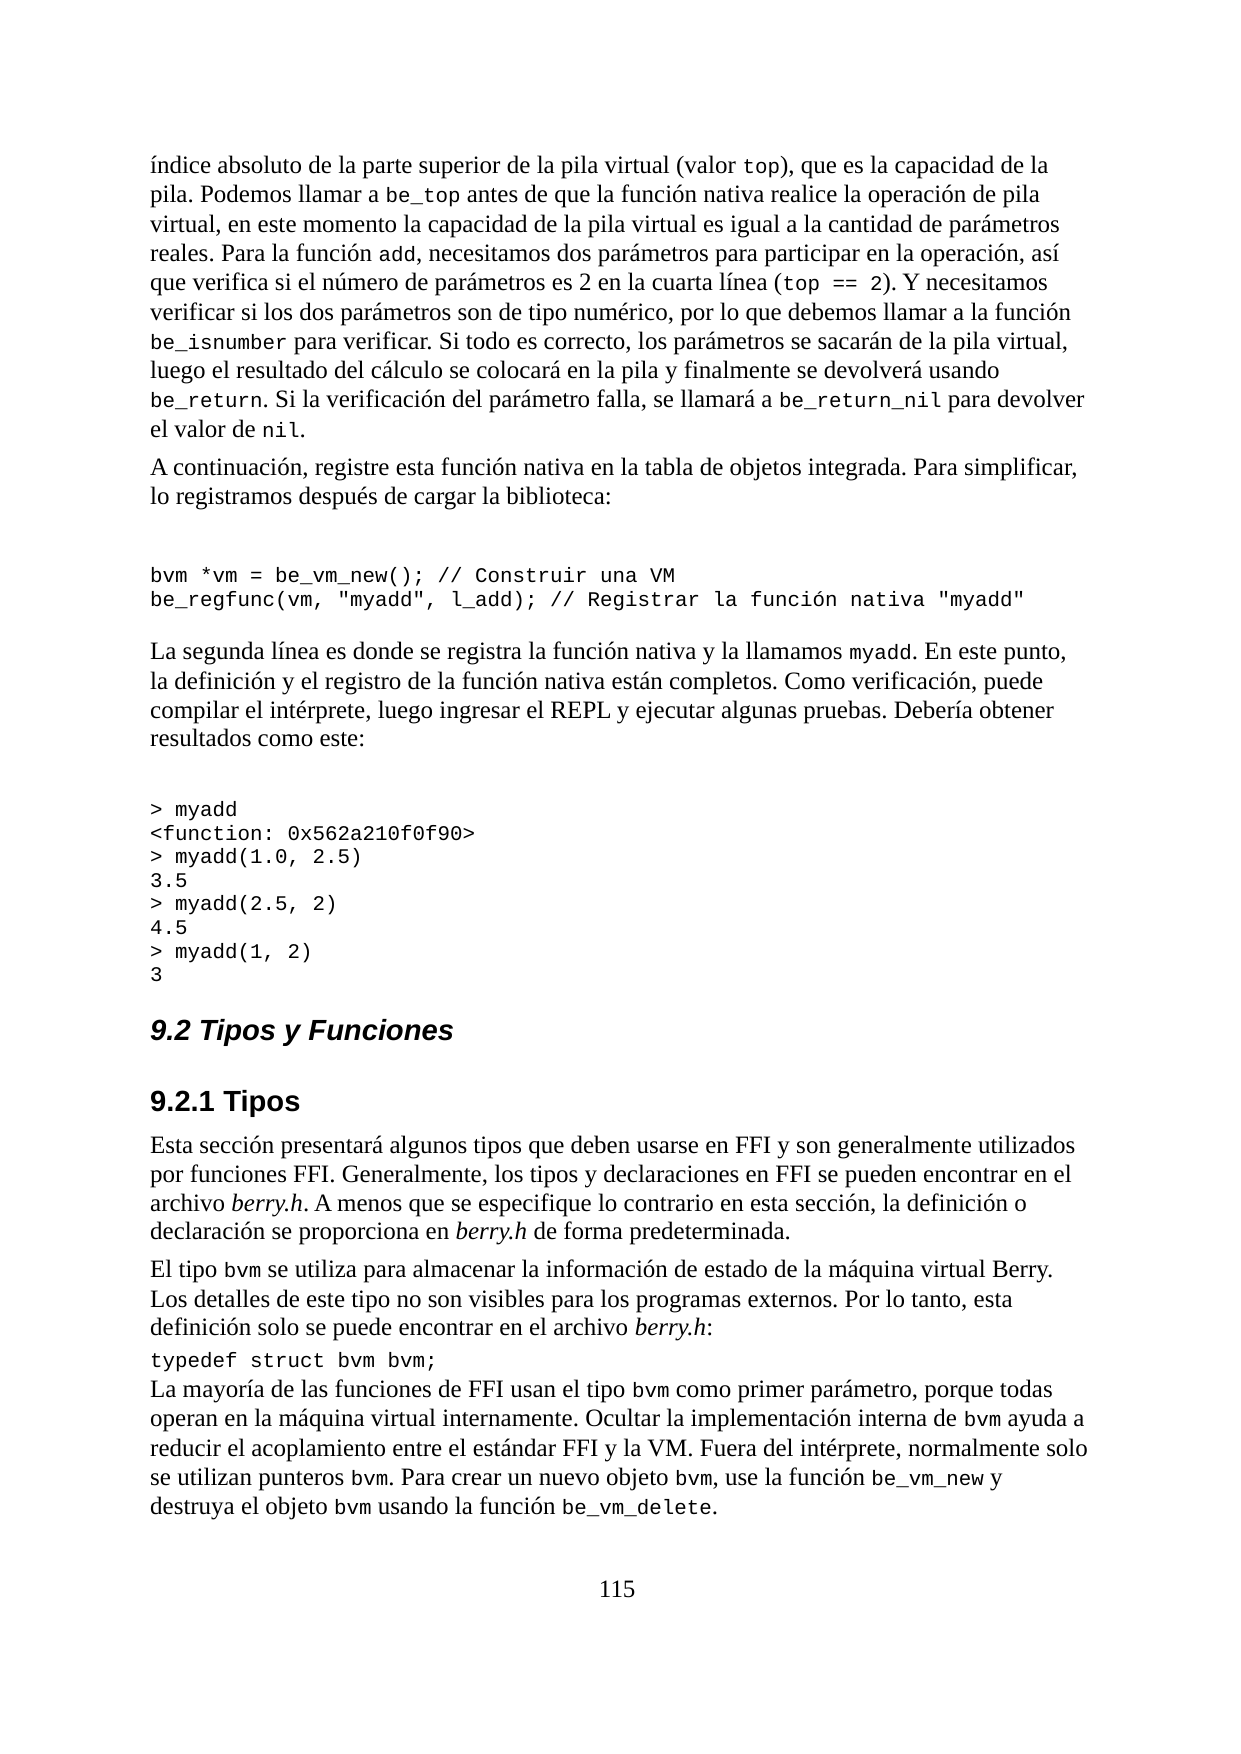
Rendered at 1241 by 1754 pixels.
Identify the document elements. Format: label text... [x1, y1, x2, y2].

text El tipo bvm se utiliza para almacenar la información de estado de la máquina virtual Berry. Los detalles de este tipo no son visibles para los programas externos. Por lo tanto, esta definición solo se puede encontrar en el archivo berry.h: [150, 1254, 1090, 1341]
subtitle 9.2 Tipos y Funciones [150, 1013, 1090, 1047]
text typedef struct bvm bvm; [150, 1350, 1090, 1374]
text > myadd(1.0, 2.5) [150, 846, 1090, 870]
text Esta sección presentará algunos tipos que deben usarse en FFI y son generalmente utilizados por funciones FFI. Generalmente, los tipos y declaraciones en FFI se pueden encontrar en el archivo berry.h. A menos que se especifique lo contrario en esta sección, la definición o declaración se proporciona en berry.h de forma predeterminada. [150, 1130, 1090, 1245]
text 3.5 [150, 870, 1090, 893]
text be_regfunc(vm, "myadd", l_add); // Registrar la función nativa "myadd" [150, 589, 1090, 613]
text > myadd(2.5, 2) [150, 893, 1090, 917]
text > myadd [150, 799, 1090, 822]
text 4.5 [150, 917, 1090, 941]
text La mayoría de las funciones de FFI usan el tipo bvm como primer parámetro, porque todas operan en la máquina virtual internamente. Ocultar la implementación interna de bvm ayuda a reducir el acoplamiento entre el estándar FFI y la VM. Fuera del intérprete, normalmente solo se utilizan punteros bvm. Para crear un nuevo objeto bvm, use la función be_vm_new y destruya el objeto bvm usando la función be_vm_delete. [150, 1374, 1090, 1521]
text índice absoluto de la parte superior de la pila virtual (valor top), que es la capacidad de la pila. Podemos llamar a be_top antes de que la función nativa realice la operación de pila virtual, en este momento la capacidad de la pila virtual es igual a la cantidad de parámetros reales. Para la función add, necesitamos dos parámetros para participar en la operación, así que verifica si el número de parámetros es 2 en la cuarta línea (top == 2). Y necesitamos verificar si los dos parámetros son de tipo numérico, por lo que debemos llamar a la función be_isnumber para verificar. Si todo es correcto, los parámetros se sacarán de la pila virtual, luego el resultado del cálculo se colocará en la pila y finalmente se devolverá usando be_return. Si la verificación del parámetro falla, se llamará a be_return_nil para devolver el valor de nil. [150, 150, 1090, 443]
text bvm *vm = be_vm_new(); // Construir una VM [150, 565, 1090, 589]
text A continuación, registre esta función nativa en la tabla de objetos integrada. Para simplificar, lo registramos después de cargar la biblioteca: [150, 452, 1090, 510]
subtitle 9.2.1 Tipos [150, 1084, 1090, 1118]
text La segunda línea es donde se registra la función nativa y la llamamos myadd. En este punto, la definición y el registro de la función nativa están completos. Como verificación, puede compilar el intérprete, luego ingresar el REPL y ejecutar algunas pruebas. Debería obtener resultados como este: [150, 636, 1090, 752]
text 3 [150, 964, 1090, 988]
text > myadd(1, 2) [150, 941, 1090, 964]
text <function: 0x562a210f0f90> [150, 822, 1090, 846]
